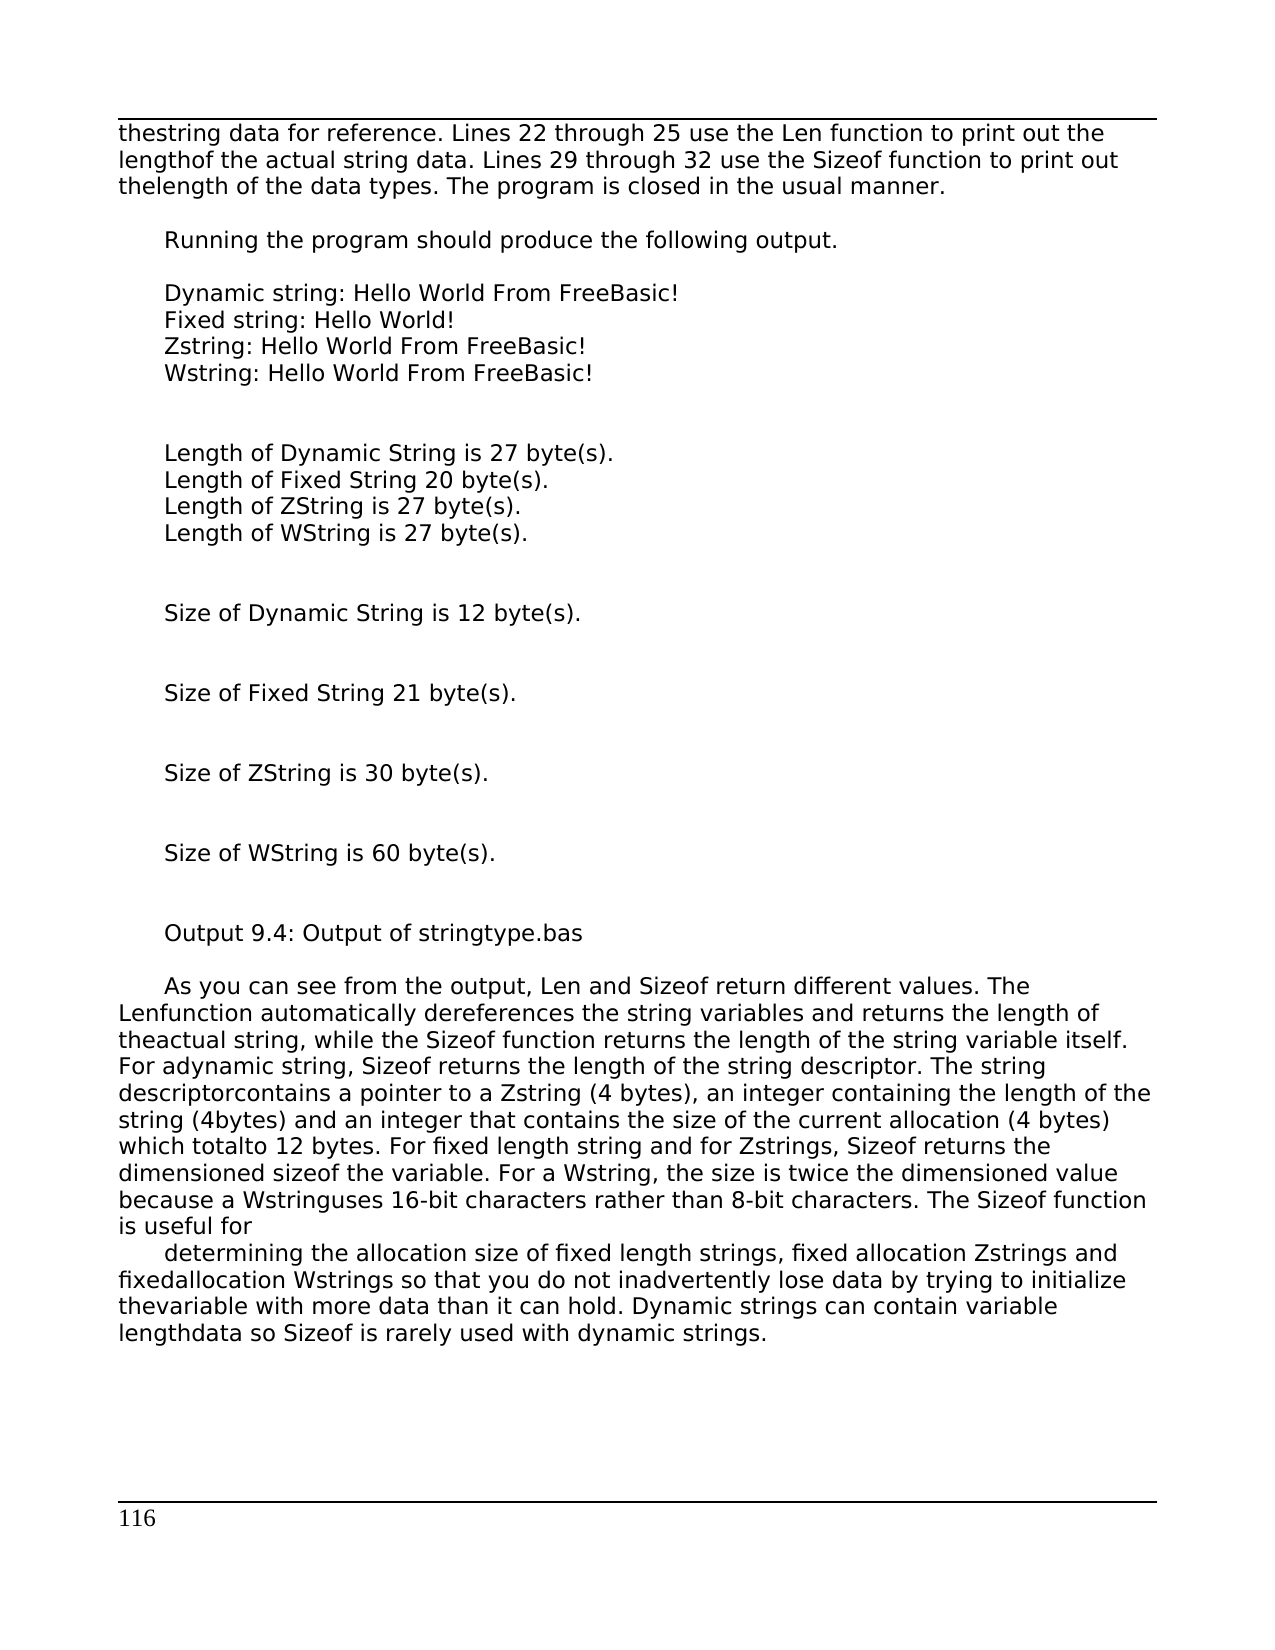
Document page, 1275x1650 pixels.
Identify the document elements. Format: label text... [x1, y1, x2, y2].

text Length of Dynamic String is 27 byte(s). [118, 440, 1157, 467]
text Length of Fixed String 20 byte(s). [118, 467, 1157, 493]
text determining the allocation size of fixed length strings, fixed allocation Zstrings and fixedallocation Wstrings so that you do not inadvertently lose data by trying to initialize thevariable with more data than it can hold. Dynamic strings can contain variable lengthdata so Sizeof is rarely used with dynamic strings. [118, 1240, 1157, 1347]
text Size of Fixed String 21 byte(s). [118, 680, 1157, 707]
text Output 9.4: Output of stringtype.bas [118, 920, 1157, 947]
text Running the program should produce the following output. [118, 227, 1157, 253]
text Wstring: Hello World From FreeBasic! [118, 360, 1157, 387]
text Zstring: Hello World From FreeBasic! [118, 333, 1157, 360]
text Fixed string: Hello World! [118, 307, 1157, 333]
text Length of ZString is 27 byte(s). [118, 493, 1157, 520]
text Dynamic string: Hello World From FreeBasic! [118, 280, 1157, 307]
text Size of ZString is 30 byte(s). [118, 760, 1157, 787]
text Length of WString is 27 byte(s). [118, 520, 1157, 547]
text thestring data for reference. Lines 22 through 25 use the Len function to print out the lengthof the actual string data. Lines 29 through 32 use the Sizeof function to print out thelength of the data types. The program is closed in the usual manner. [118, 120, 1157, 200]
text Size of WString is 60 byte(s). [118, 840, 1157, 867]
text As you can see from the output, Len and Sizeof return different values. The Lenfunction automatically dereferences the string variables and returns the length of theactual string, while the Sizeof function returns the length of the string variable itself. For adynamic string, Sizeof returns the length of the string descriptor. The string descriptorcontains a pointer to a Zstring (4 bytes), an integer containing the length of the string (4bytes) and an integer that contains the size of the current allocation (4 bytes) which totalto 12 bytes. For fixed length string and for Zstrings, Sizeof returns the dimensioned sizeof the variable. For a Wstring, the size is twice the dimensioned value because a Wstringuses 16-bit characters rather than 8-bit characters. The Sizeof function is useful for [118, 973, 1157, 1240]
text Size of Dynamic String is 12 byte(s). [118, 600, 1157, 627]
